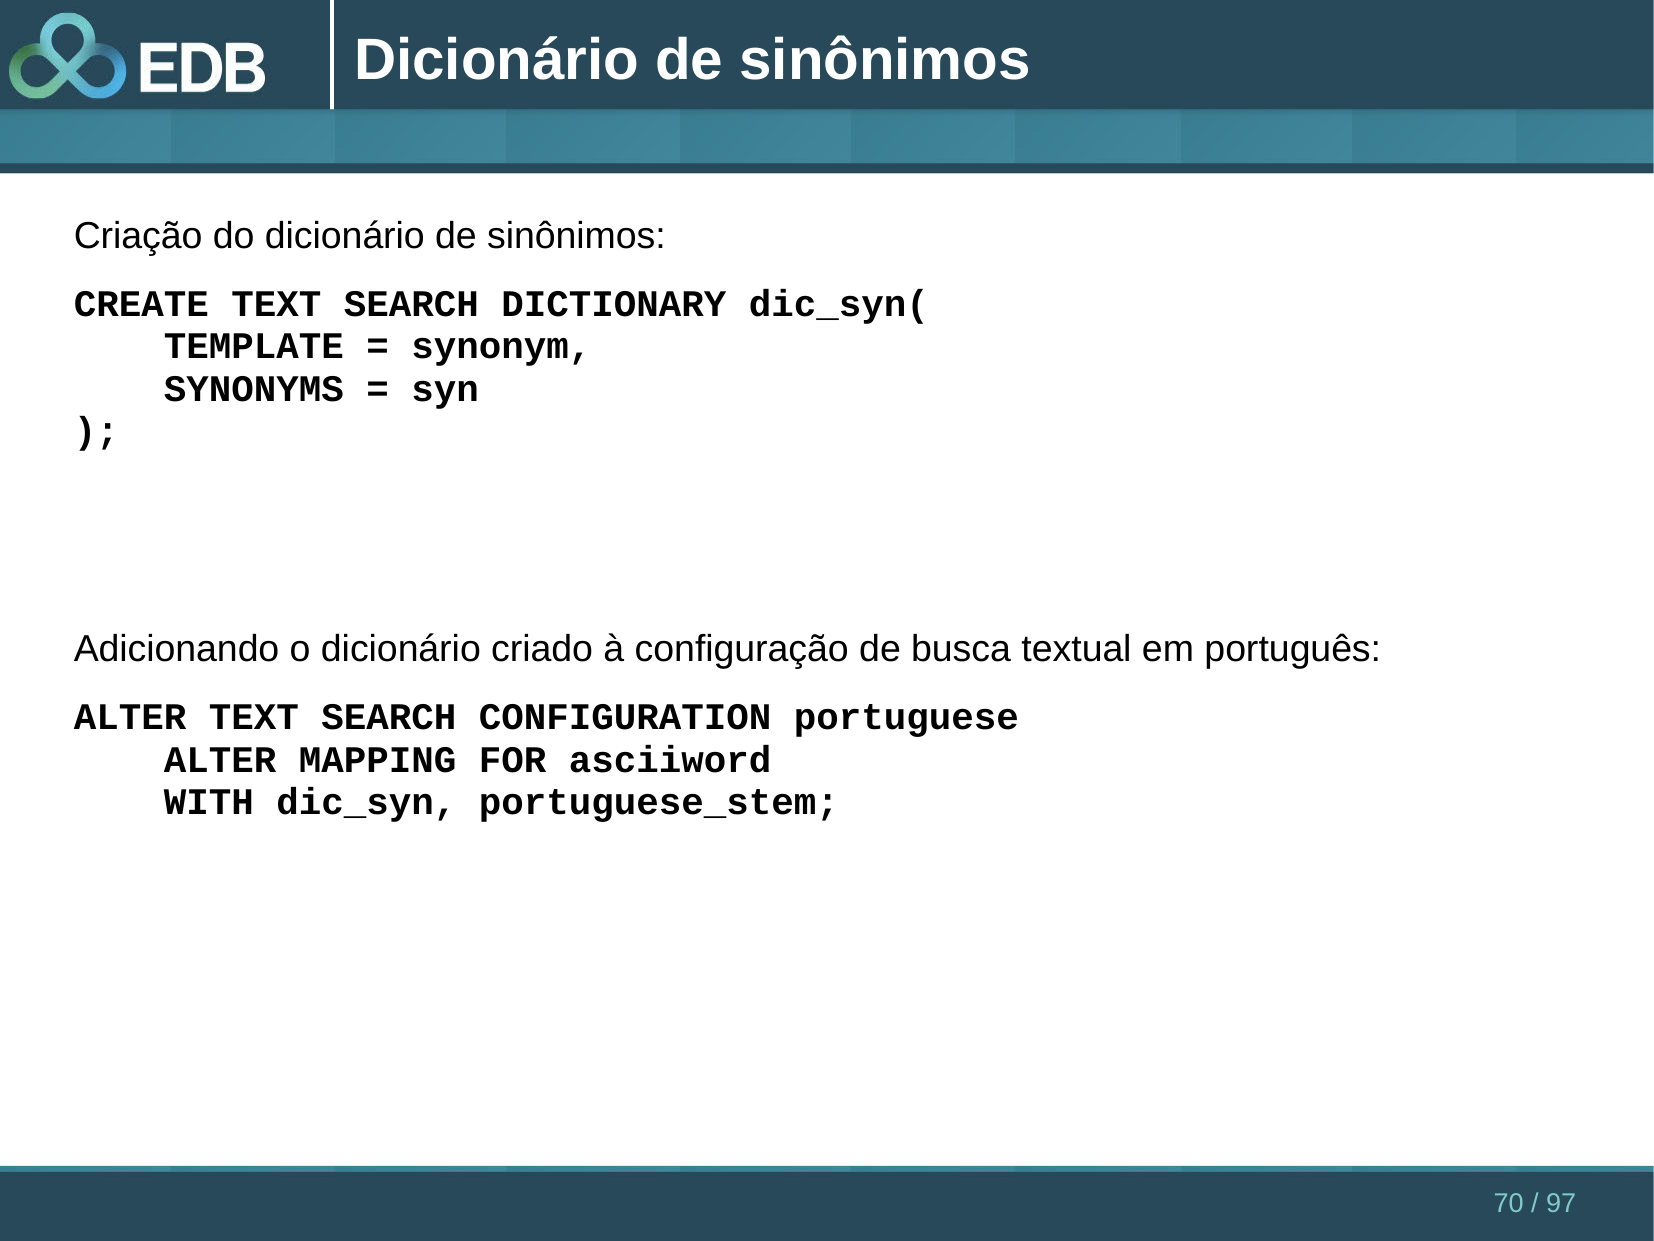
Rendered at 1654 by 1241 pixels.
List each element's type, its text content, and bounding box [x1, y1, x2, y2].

text_box Adicionando o dicionário criado à configuração de busca textual em português: [59, 620, 1565, 677]
picture [0, 0, 1654, 1241]
text_box Criação do dicionário de sinônimos: [59, 206, 709, 266]
title Dicionário de sinônimos [354, 0, 1625, 125]
text_box ALTER TEXT SEARCH CONFIGURATION portuguese ALTER MAPPING FOR asciiword WITH dic_syn, portuguese_stem; [59, 691, 1063, 834]
text_box CREATE TEXT SEARCH DICTIONARY dic_syn( TEMPLATE = synonym, SYNONYMS = syn ); [59, 277, 1123, 473]
